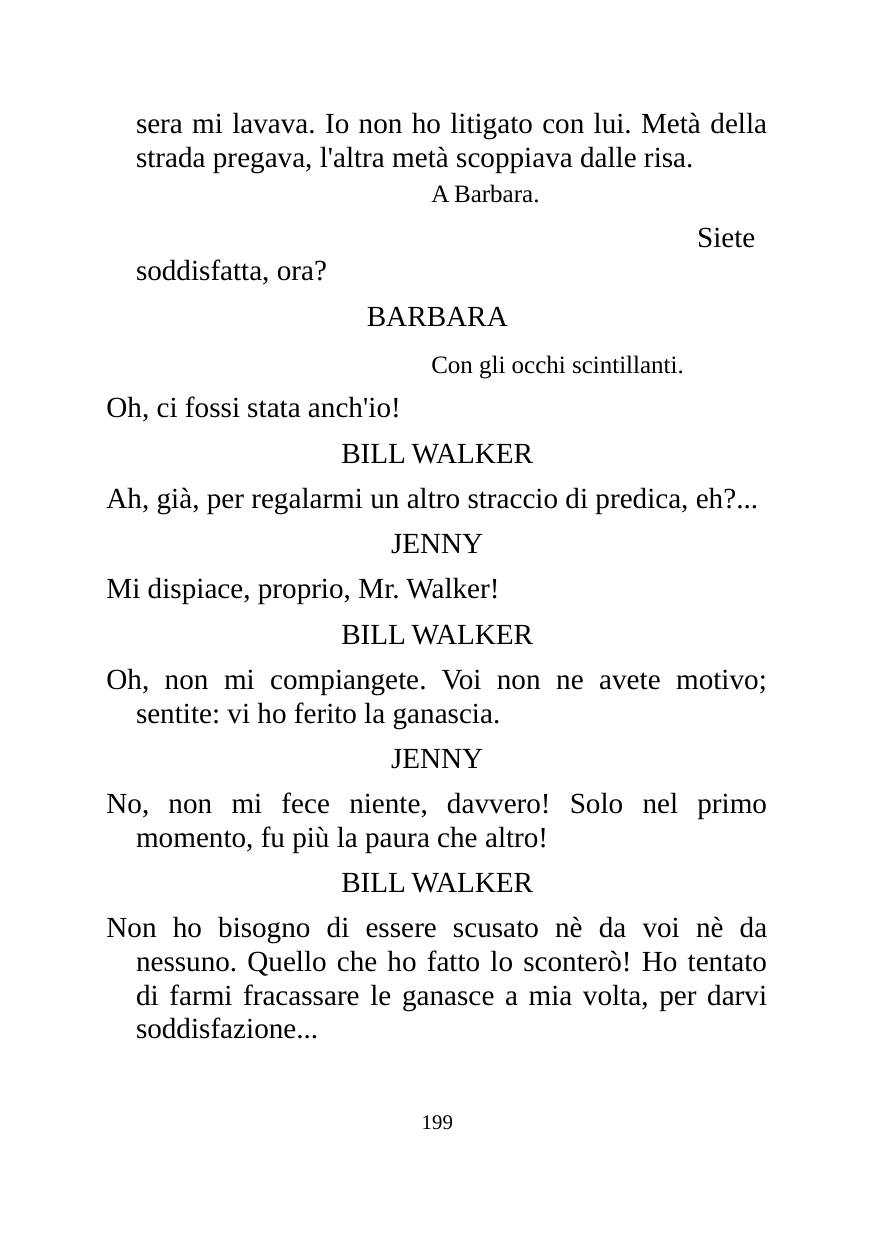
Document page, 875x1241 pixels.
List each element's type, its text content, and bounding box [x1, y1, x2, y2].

text No, non mi fece niente, davvero! Solo nel primo momento, fu più la paura che altro! [106, 786, 768, 853]
text A Barbara. [431, 179, 768, 208]
text BILL WALKER [106, 617, 768, 651]
text JENNY [106, 526, 768, 560]
text BILL WALKER [106, 436, 768, 469]
text Oh, non mi compiangete. Voi non ne avete motivo; sentite: vi ho ferito la ganascia. [106, 662, 768, 729]
text JENNY [106, 741, 768, 775]
text Siete soddisfatta, ora? [136, 220, 768, 287]
text Mi dispiace, proprio, Mr. Walker! [106, 572, 768, 605]
text Non ho bisogno di essere scusato nè da voi nè da nessuno. Quello che ho fatto lo sconterò! Ho tentato di farmi fracassare le ganasce a mia volta, per darvi soddisfazione... [106, 911, 768, 1045]
text Oh, ci fossi stata anch'io! [106, 390, 768, 424]
text BARBARA [106, 299, 768, 332]
text Ah, già, per regalarmi un altro straccio di predica, eh?... [106, 481, 768, 514]
text BILL WALKER [106, 865, 768, 899]
text Con gli occhi scintillanti. [431, 350, 768, 379]
text sera mi lavava. Io non ho litigato con lui. Metà della strada pregava, l'altra metà scoppiava dalle risa. [106, 106, 768, 173]
